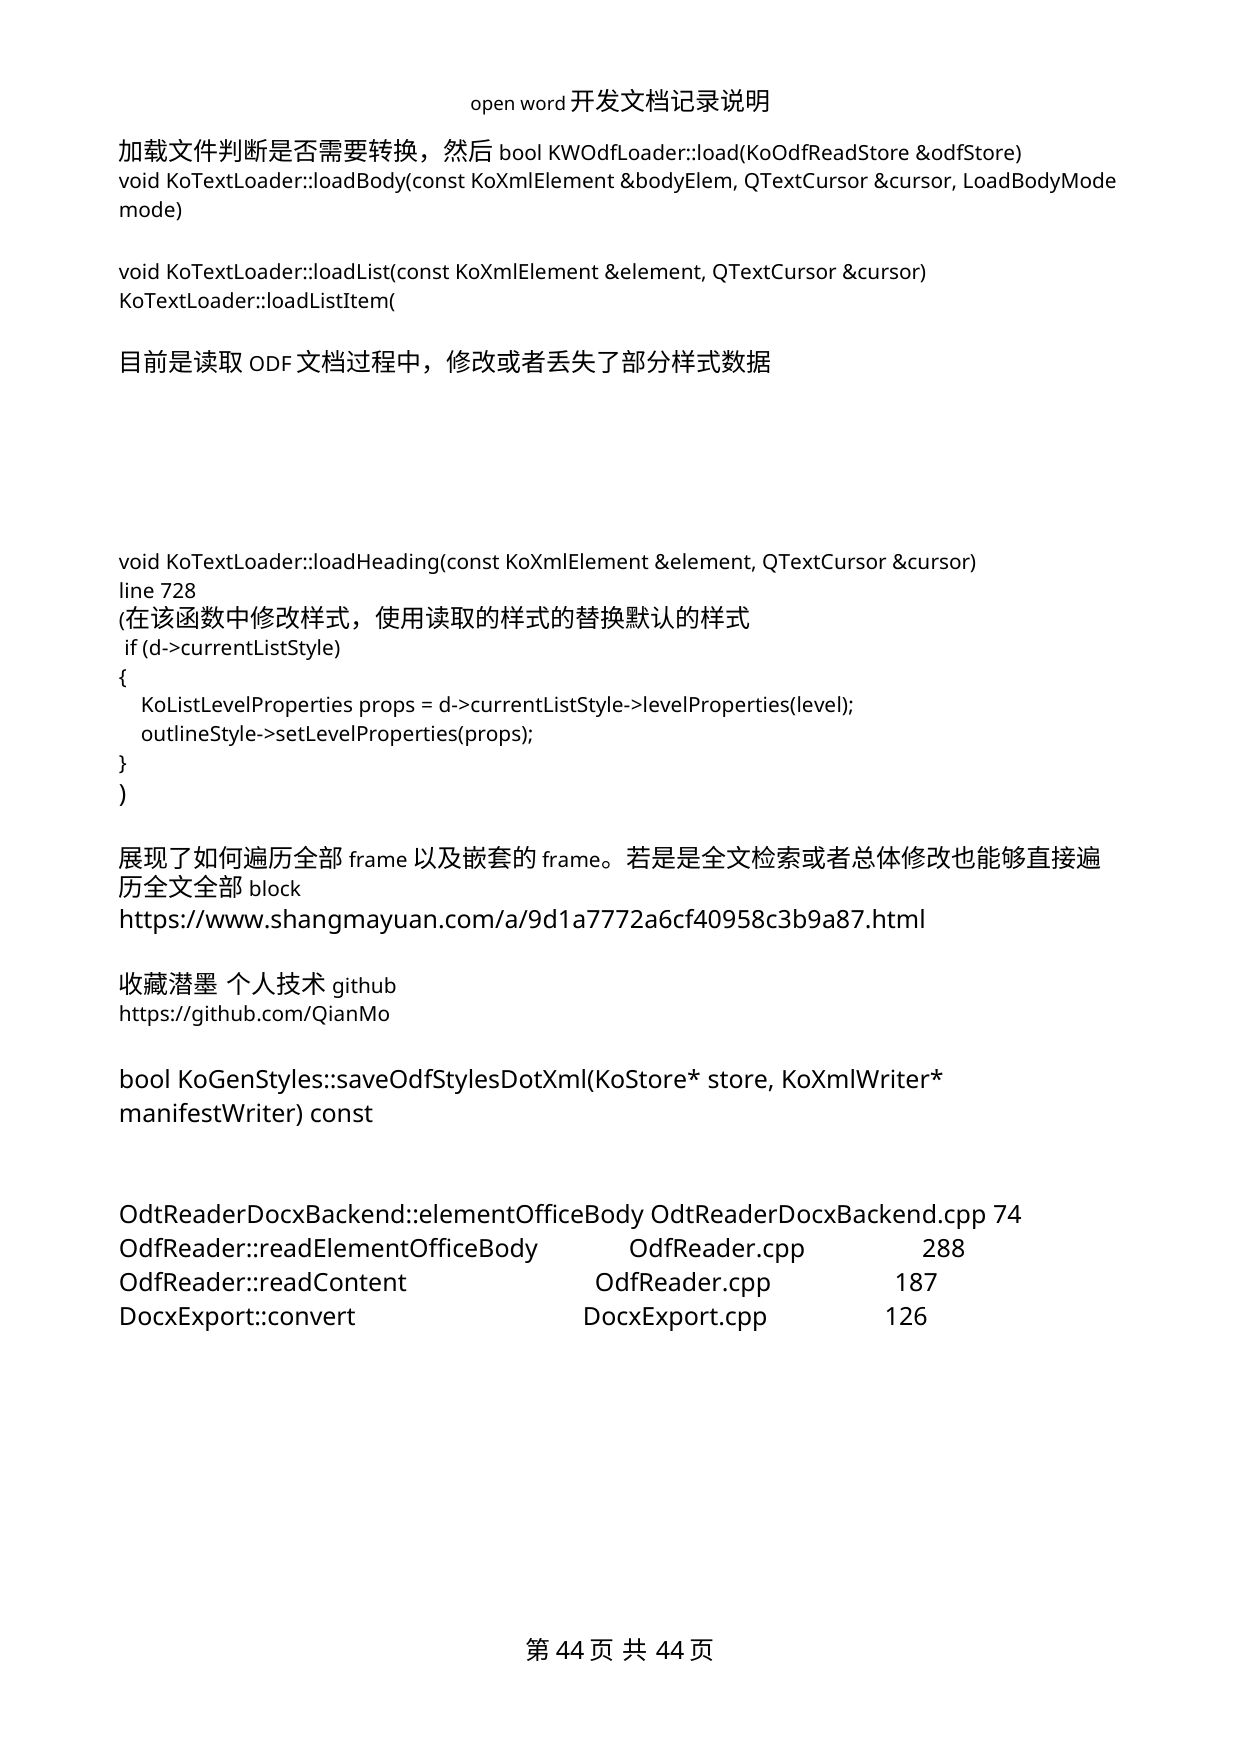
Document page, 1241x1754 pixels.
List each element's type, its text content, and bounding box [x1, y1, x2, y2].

text void KoTextLoader::loadBody(const KoXmlElement &bodyElem, QTextCursor &cursor, LoadBodyMode mode) [119, 166, 1121, 223]
text void KoTextLoader::loadList(const KoXmlElement &element, QTextCursor &cursor) [119, 257, 1121, 286]
text OdfReader::readElementOfficeBody OdfReader.cpp 288 [119, 1231, 1121, 1265]
text KoListLevelProperties props = d->currentListStyle->levelProperties(level); [119, 690, 1121, 719]
text https://github.com/QianMo [119, 999, 1121, 1028]
text https://www.shangmayuan.com/a/9d1a7772a6cf40958c3b9a87.html [119, 902, 1121, 936]
text line 728 [119, 576, 1121, 604]
text 展现了如何遍历全部frame以及嵌套的frame。若是是全文检索或者总体修改也能够直接遍历全文全部block [119, 844, 1121, 902]
text KoTextLoader::loadListItem( [119, 286, 1121, 314]
text 收藏潜墨 个人技术github [119, 970, 1121, 999]
text if (d->currentListStyle) [119, 633, 1121, 662]
text outlineStyle->setLevelProperties(props); [119, 719, 1121, 747]
text { [119, 662, 1121, 690]
text ) [119, 776, 1121, 810]
text 目前是读取ODF文档过程中，修改或者丢失了部分样式数据 [119, 348, 1121, 377]
text DocxExport::convert DocxExport.cpp 126 [119, 1299, 1121, 1333]
text OdtReaderDocxBackend::elementOfficeBody OdtReaderDocxBackend.cpp 74 [119, 1197, 1121, 1231]
text 加载文件判断是否需要转换，然后bool KWOdfLoader::load(KoOdfReadStore &odfStore) [119, 137, 1121, 166]
text (在该函数中修改样式，使用读取的样式的替换默认的样式 [119, 604, 1121, 633]
text OdfReader::readContent OdfReader.cpp 187 [119, 1265, 1121, 1299]
text bool KoGenStyles::saveOdfStylesDotXml(KoStore* store, KoXmlWriter* manifestWriter) const [119, 1062, 1121, 1129]
text } [119, 747, 1121, 776]
text void KoTextLoader::loadHeading(const KoXmlElement &element, QTextCursor &cursor) [119, 547, 1121, 576]
